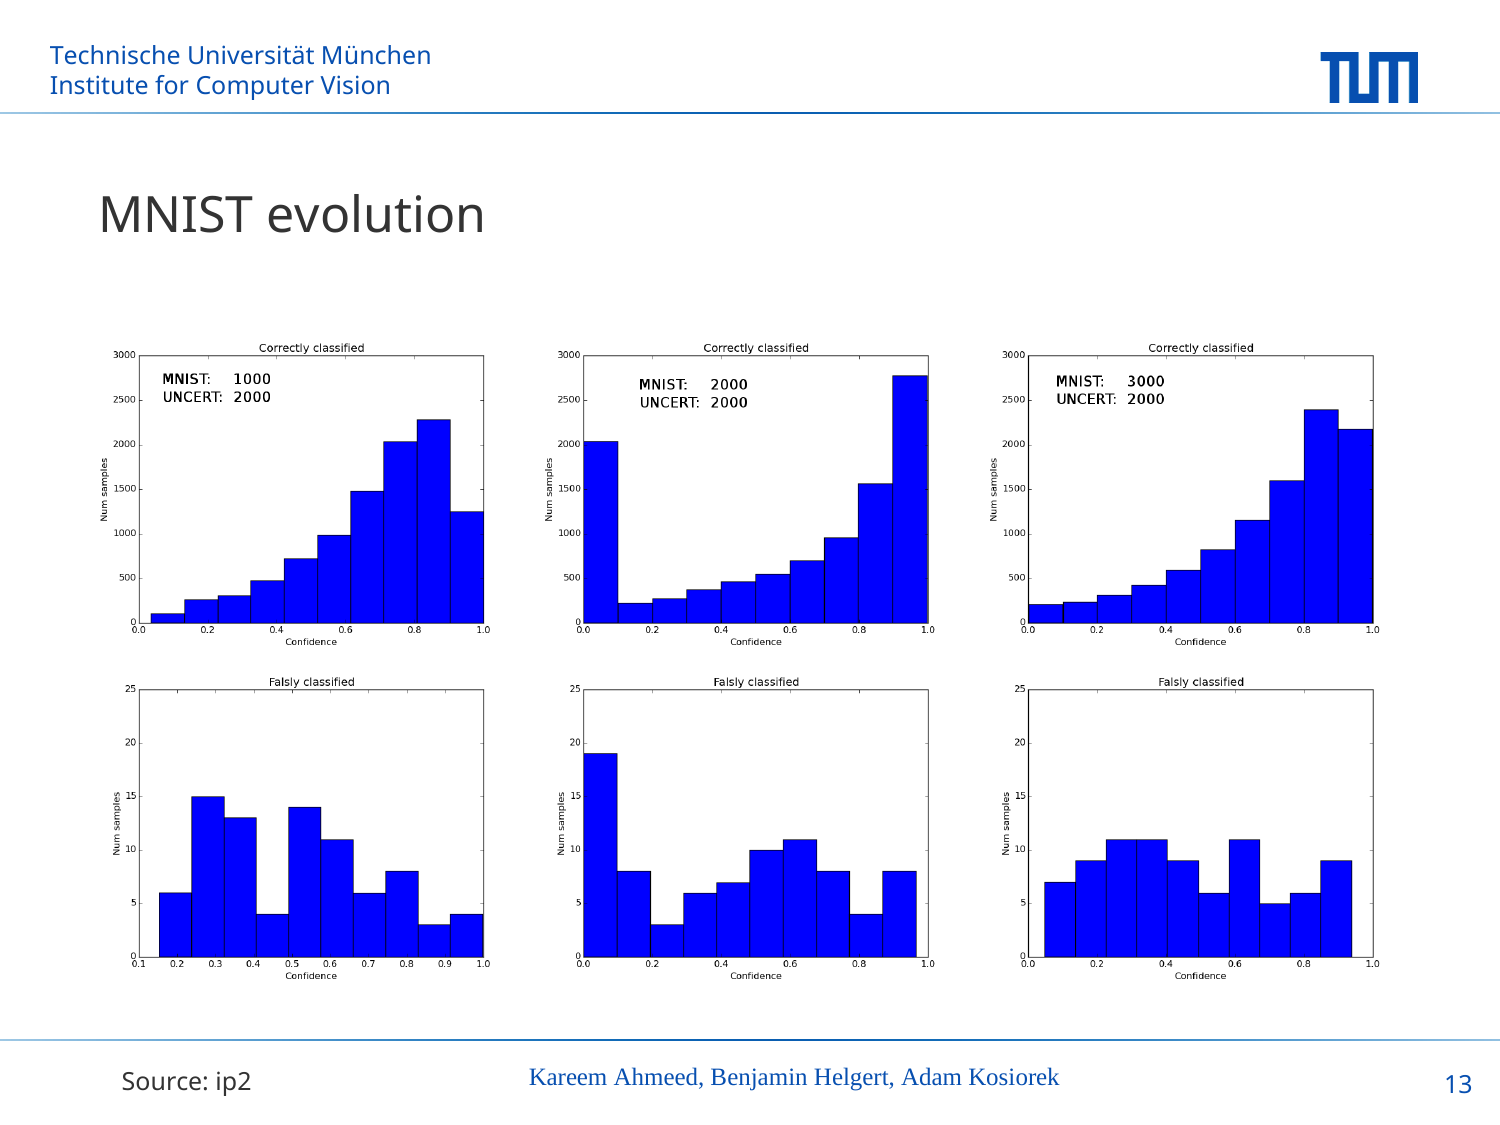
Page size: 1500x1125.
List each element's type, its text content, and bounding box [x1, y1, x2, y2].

list Source: ip2 [0, 1057, 676, 1125]
title MNIST evolution [83, 149, 1417, 250]
picture [0, 0, 1500, 1125]
